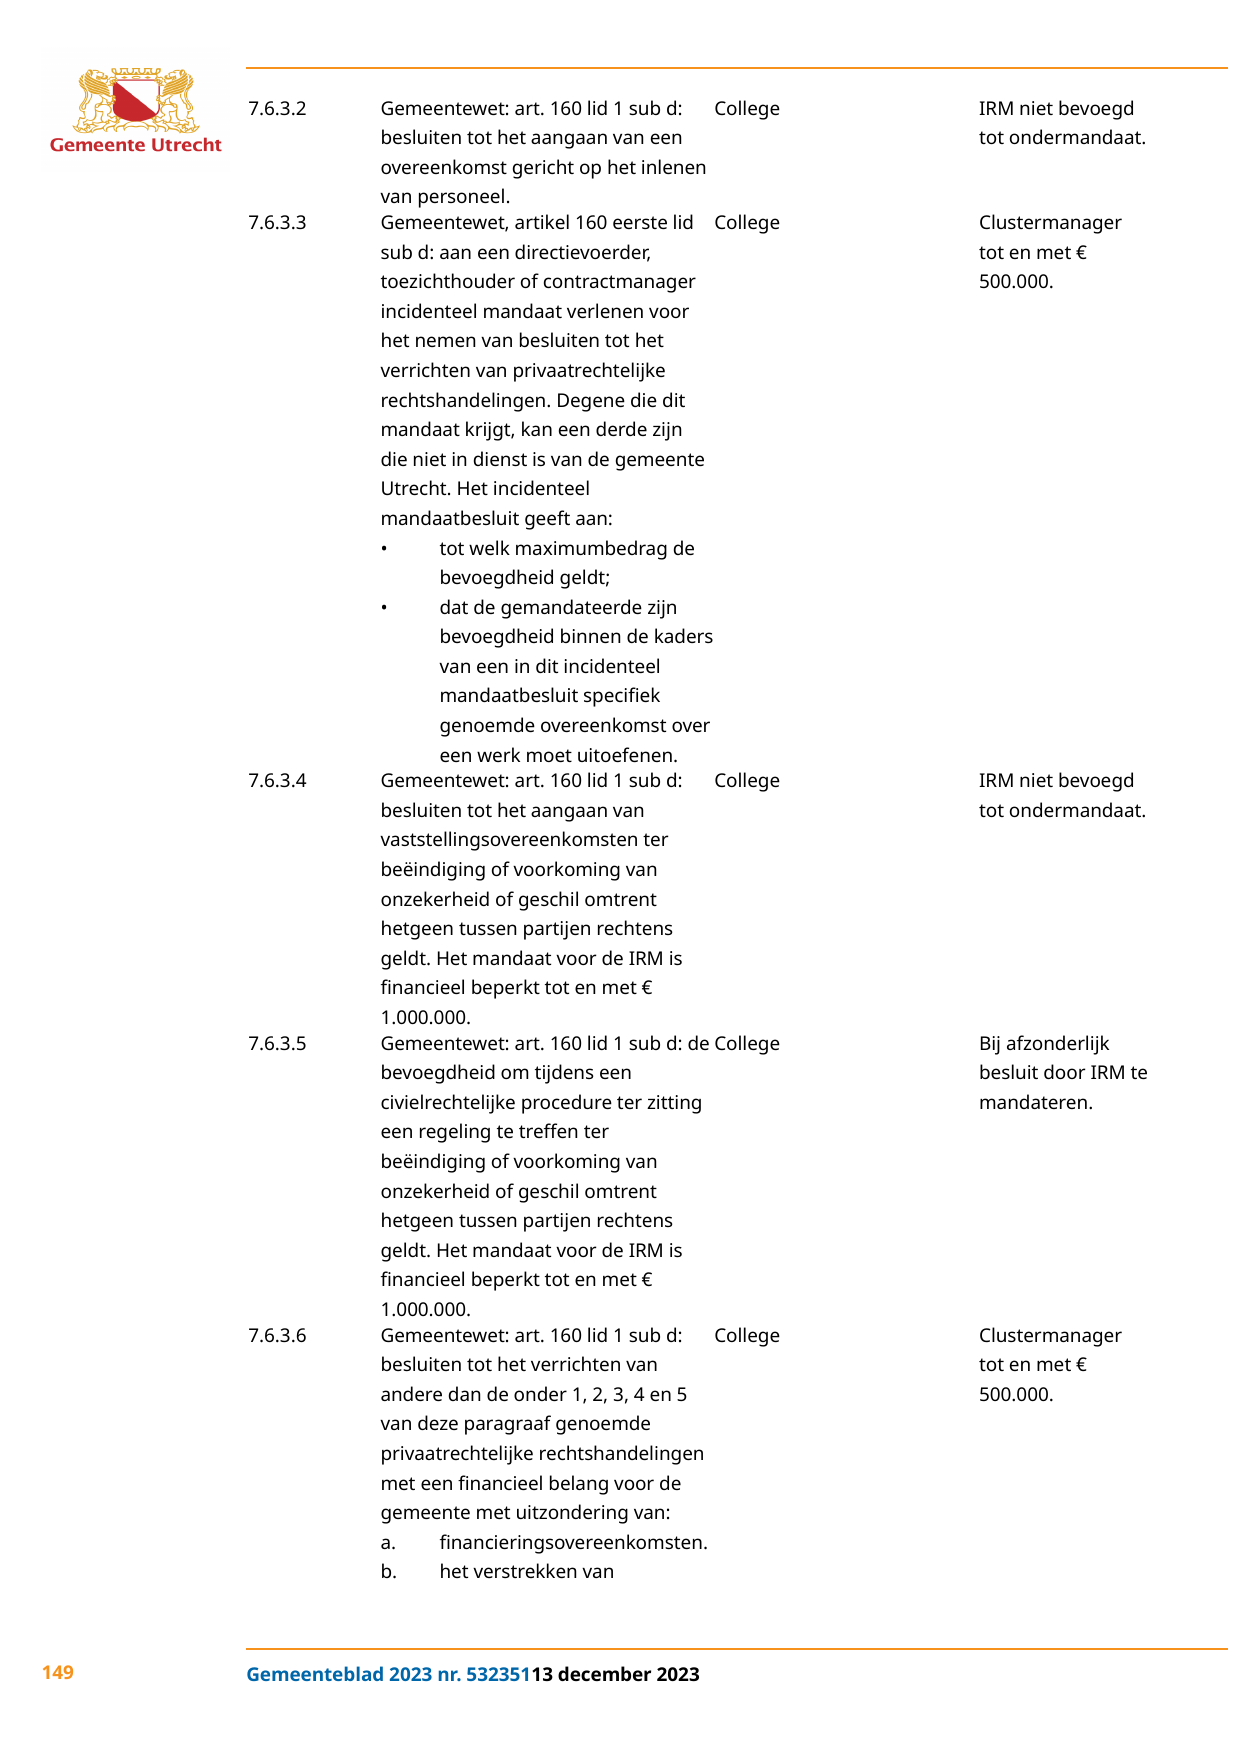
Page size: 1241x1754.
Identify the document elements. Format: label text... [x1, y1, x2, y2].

table_cell Gemeentewet: art. 160 lid 1 sub d: besluiten tot het aangaan van een overeenkomst gericht op het inlenen van personeel. [380, 95, 714, 209]
table_cell Gemeentewet, artikel 160 eerste lid sub d: aan een directievoerder, toezichthouder of contractmanager incidenteel mandaat verlenen voor het nemen van besluiten tot het verrichten van privaatrechtelijke rechtshandelingen. Degene die dit mandaat krijgt, kan een derde zijn die niet in dienst is van de gemeente Utrecht. Het incidenteel mandaatbesluit geeft aan: tot welk maximumbedrag de bevoegdheid geldt; dat de gemandateerde zijn bevoegdheid binnen de kaders van een in dit incidenteel mandaatbesluit specifiek genoemde overeenkomst over een werk moet uitoefenen. [380, 209, 714, 767]
table_cell Gemeentewet: art. 160 lid 1 sub d: besluiten tot het aangaan van vaststellingsovereenkomsten ter beëindiging of voorkoming van onzekerheid of geschil omtrent hetgeen tussen partijen rechtens geldt. Het mandaat voor de IRM is financieel beperkt tot en met € 1.000.000. [380, 768, 714, 1030]
table_cell 7.6.3.2 [248, 95, 380, 209]
table_cell Clustermanager tot en met € 500.000. [979, 209, 1152, 767]
table_cell Gemeentewet: art. 160 lid 1 sub d: besluiten tot het verrichten van andere dan de onder 1, 2, 3, 4 en 5 van deze paragraaf genoemde privaatrechtelijke rechtshandelingen met een financieel belang voor de gemeente met uitzondering van: financieringsovereenkomsten. het verstrekken van [380, 1322, 714, 1584]
table_cell College [714, 1030, 979, 1322]
table_cell 7.6.3.3 [248, 209, 380, 767]
table_cell College [714, 1322, 979, 1584]
table_cell 7.6.3.4 [248, 768, 380, 1030]
table_cell Clustermanager tot en met € 500.000. [979, 1322, 1152, 1584]
table_cell Gemeentewet: art. 160 lid 1 sub d: de bevoegdheid om tijdens een civielrechtelijke procedure ter zitting een regeling te treffen ter beëindiging of voorkoming van onzekerheid of geschil omtrent hetgeen tussen partijen rechtens geldt. Het mandaat voor de IRM is financieel beperkt tot en met € 1.000.000. [380, 1030, 714, 1322]
table_cell 7.6.3.6 [248, 1322, 380, 1584]
table_cell IRM niet bevoegd tot ondermandaat. [979, 768, 1152, 1030]
table_cell College [714, 95, 979, 209]
picture [41, 47, 231, 172]
table_cell Bij afzonderlijk besluit door IRM te mandateren. [979, 1030, 1152, 1322]
table_cell 7.6.3.5 [248, 1030, 380, 1322]
table_cell College [714, 209, 979, 767]
table_cell College [714, 768, 979, 1030]
table_cell IRM niet bevoegd tot ondermandaat. [979, 95, 1152, 209]
